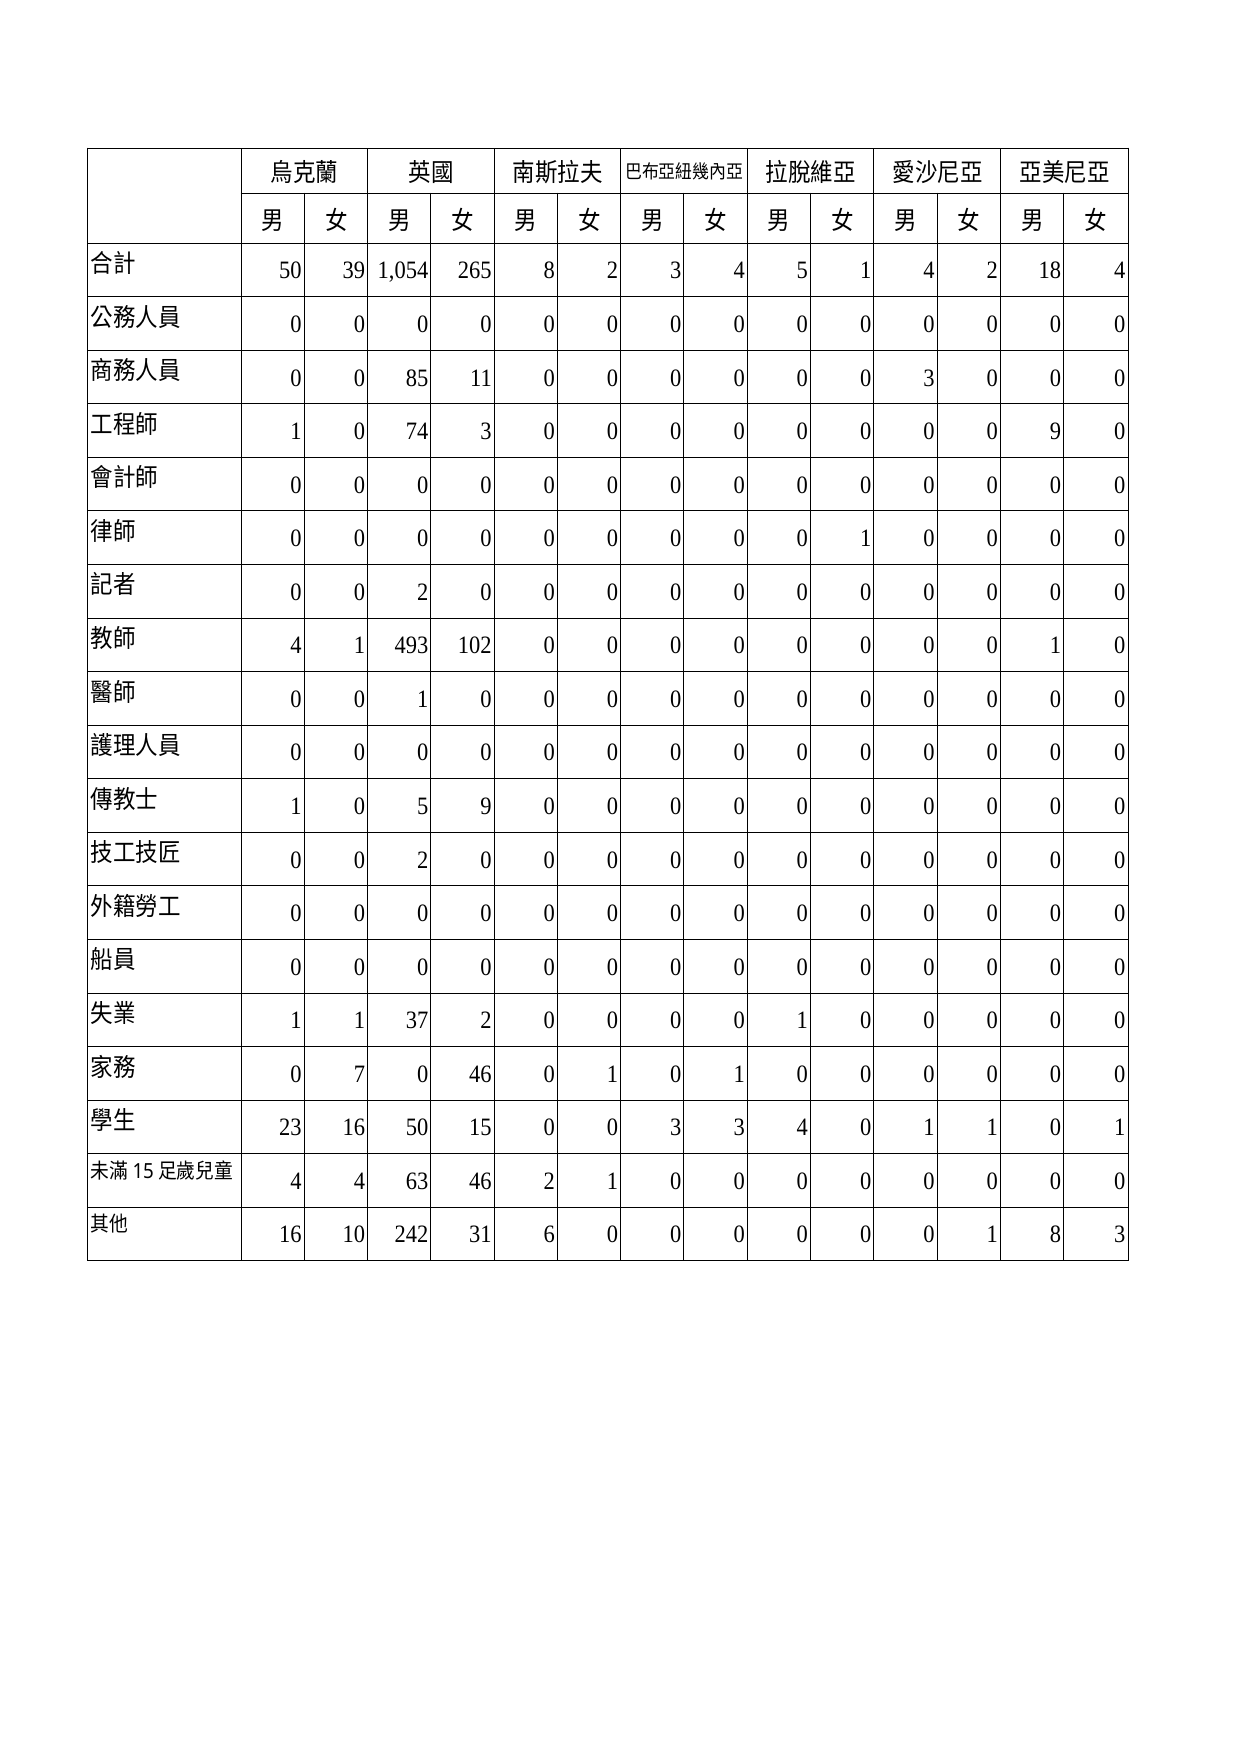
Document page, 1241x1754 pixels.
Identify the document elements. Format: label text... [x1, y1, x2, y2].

table_cell 0 [811, 1154, 873, 1207]
table_cell 0 [1001, 779, 1063, 832]
table_cell 0 [811, 940, 873, 992]
table_cell 外籍勞工 [88, 886, 241, 939]
table_cell 0 [621, 351, 683, 403]
table_cell 0 [621, 1047, 683, 1099]
table_cell 242 [368, 1208, 430, 1260]
table_cell 4 [242, 1154, 304, 1207]
table_cell 0 [558, 619, 620, 671]
table_cell 0 [305, 297, 367, 350]
table_cell 3 [874, 351, 937, 403]
table_cell 0 [621, 619, 683, 671]
table_cell 男 [621, 194, 683, 243]
table_cell 1 [748, 994, 810, 1046]
table_cell 0 [684, 458, 747, 510]
table_cell 2 [938, 244, 1000, 296]
table_cell 0 [684, 940, 747, 992]
table_cell 記者 [88, 565, 241, 617]
table_cell 船員 [88, 940, 241, 992]
table_cell 0 [684, 565, 747, 617]
table_cell 1 [558, 1154, 620, 1207]
table_cell 0 [305, 779, 367, 832]
table_cell 0 [558, 672, 620, 724]
table_cell 0 [621, 672, 683, 724]
table_cell 0 [305, 886, 367, 939]
table_cell 0 [558, 351, 620, 403]
table_cell 1 [811, 244, 873, 296]
table_cell 0 [748, 1154, 810, 1207]
table_cell 0 [305, 351, 367, 403]
table_cell 0 [748, 1208, 810, 1260]
table_cell 0 [1064, 351, 1128, 403]
table_cell 商務人員 [88, 351, 241, 403]
table_cell 0 [938, 672, 1000, 724]
table_cell 0 [621, 511, 683, 564]
table_header 英國 [368, 149, 494, 193]
table_cell 0 [495, 1047, 557, 1099]
table_cell 0 [1064, 565, 1128, 617]
table_cell 0 [558, 1208, 620, 1260]
table_cell 合計 [88, 244, 241, 296]
table_cell 0 [242, 886, 304, 939]
table_cell 0 [938, 726, 1000, 778]
table_cell 0 [621, 994, 683, 1046]
table_cell 0 [1064, 619, 1128, 671]
table_cell 4 [748, 1101, 810, 1153]
table_cell 0 [811, 886, 873, 939]
table_cell 傳教士 [88, 779, 241, 832]
table_cell 0 [684, 726, 747, 778]
table_cell 0 [621, 779, 683, 832]
table_cell 0 [748, 833, 810, 885]
table_header 拉脫維亞 [748, 149, 873, 193]
table_cell 技工技匠 [88, 833, 241, 885]
table_cell 0 [621, 886, 683, 939]
table_cell 0 [684, 1208, 747, 1260]
table_cell 0 [242, 672, 304, 724]
table_cell 0 [811, 833, 873, 885]
table_cell 0 [684, 619, 747, 671]
table_cell 8 [1001, 1208, 1063, 1260]
table_cell 男 [242, 194, 304, 243]
table_cell 0 [242, 833, 304, 885]
table_cell 0 [558, 886, 620, 939]
table_cell 3 [431, 404, 494, 457]
table_cell 0 [1064, 458, 1128, 510]
table_cell 23 [242, 1101, 304, 1153]
table_cell 0 [558, 994, 620, 1046]
table_cell 0 [1001, 351, 1063, 403]
table_cell 5 [368, 779, 430, 832]
table_cell 男 [368, 194, 430, 243]
table_cell 0 [811, 672, 873, 724]
table_cell 律師 [88, 511, 241, 564]
table_cell 0 [811, 726, 873, 778]
table_cell 0 [305, 940, 367, 992]
table_cell 0 [684, 404, 747, 457]
table_cell 0 [1001, 940, 1063, 992]
table_cell 0 [305, 511, 367, 564]
table_cell 1 [305, 619, 367, 671]
table_cell 74 [368, 404, 430, 457]
table_header 亞美尼亞 [1001, 149, 1128, 193]
table_cell 102 [431, 619, 494, 671]
table_cell 0 [495, 404, 557, 457]
table_cell 0 [621, 726, 683, 778]
table_cell 37 [368, 994, 430, 1046]
table_cell 0 [748, 351, 810, 403]
table_cell 16 [242, 1208, 304, 1260]
table_cell 0 [431, 297, 494, 350]
table_cell 46 [431, 1154, 494, 1207]
table_cell 0 [1064, 886, 1128, 939]
table_cell 0 [1001, 1154, 1063, 1207]
table_cell 0 [305, 672, 367, 724]
table_cell 0 [811, 458, 873, 510]
table_cell 0 [495, 994, 557, 1046]
table_cell 0 [938, 994, 1000, 1046]
table_cell 1 [1001, 619, 1063, 671]
table_cell 0 [938, 297, 1000, 350]
table_cell 0 [874, 672, 937, 724]
table_cell 493 [368, 619, 430, 671]
table_cell 0 [1001, 297, 1063, 350]
table_cell 女 [558, 194, 620, 243]
table_cell 0 [684, 511, 747, 564]
table_cell 會計師 [88, 458, 241, 510]
table_cell 0 [1001, 833, 1063, 885]
table_cell 0 [874, 619, 937, 671]
table_cell 0 [1001, 886, 1063, 939]
table_cell 0 [242, 511, 304, 564]
table_cell 0 [242, 565, 304, 617]
table_cell 0 [431, 940, 494, 992]
table_cell 護理人員 [88, 726, 241, 778]
table_cell 0 [874, 886, 937, 939]
table_cell 0 [748, 458, 810, 510]
table_cell 15 [431, 1101, 494, 1153]
table_cell 0 [874, 994, 937, 1046]
table_cell 16 [305, 1101, 367, 1153]
table_cell 0 [811, 404, 873, 457]
table_cell 4 [1064, 244, 1128, 296]
table_cell 0 [938, 619, 1000, 671]
table_cell 0 [431, 833, 494, 885]
table_cell 4 [305, 1154, 367, 1207]
table_cell 0 [558, 940, 620, 992]
table_cell 0 [1064, 994, 1128, 1046]
table_cell 9 [1001, 404, 1063, 457]
table_cell 0 [748, 511, 810, 564]
table_cell 0 [684, 779, 747, 832]
table_cell 1 [684, 1047, 747, 1099]
table_cell 男 [748, 194, 810, 243]
table_cell 0 [748, 297, 810, 350]
table_cell 0 [368, 297, 430, 350]
table_cell 0 [368, 511, 430, 564]
table_cell 0 [495, 565, 557, 617]
table_cell 4 [874, 244, 937, 296]
table_cell 0 [684, 1154, 747, 1207]
table_cell 0 [1064, 297, 1128, 350]
table_cell 0 [495, 833, 557, 885]
table_cell 0 [938, 458, 1000, 510]
table_cell 0 [748, 404, 810, 457]
table_cell 0 [621, 833, 683, 885]
table_cell 0 [748, 619, 810, 671]
table_cell 4 [242, 619, 304, 671]
table_cell 0 [811, 1208, 873, 1260]
table_cell 0 [242, 1047, 304, 1099]
table_cell 0 [811, 619, 873, 671]
table_cell 0 [938, 404, 1000, 457]
table_cell 0 [684, 351, 747, 403]
table_cell 3 [621, 244, 683, 296]
table_cell 0 [1064, 940, 1128, 992]
table_cell 0 [495, 1101, 557, 1153]
table_cell 教師 [88, 619, 241, 671]
table_cell 0 [1001, 1101, 1063, 1153]
table_cell 0 [558, 458, 620, 510]
table_cell 0 [495, 779, 557, 832]
table_cell 0 [368, 1047, 430, 1099]
table_cell 0 [368, 726, 430, 778]
table_cell 1,054 [368, 244, 430, 296]
table_cell 0 [558, 726, 620, 778]
table_cell 265 [431, 244, 494, 296]
table_cell 0 [558, 297, 620, 350]
table_cell 0 [811, 779, 873, 832]
table_cell 0 [1064, 1047, 1128, 1099]
table_cell 0 [495, 297, 557, 350]
table_cell 0 [748, 565, 810, 617]
table_cell 1 [1064, 1101, 1128, 1153]
table_cell 1 [811, 511, 873, 564]
table_cell 0 [811, 1047, 873, 1099]
table_cell 公務人員 [88, 297, 241, 350]
table_cell 女 [305, 194, 367, 243]
table_cell 0 [874, 1154, 937, 1207]
table_cell 2 [495, 1154, 557, 1207]
table_cell 0 [1064, 672, 1128, 724]
table_cell 2 [558, 244, 620, 296]
table_cell 3 [621, 1101, 683, 1153]
table_cell 1 [368, 672, 430, 724]
table_cell 0 [684, 297, 747, 350]
table_cell 0 [1001, 565, 1063, 617]
table_cell 0 [748, 886, 810, 939]
table_cell 0 [684, 672, 747, 724]
table_header 南斯拉夫 [495, 149, 620, 193]
table_cell 5 [748, 244, 810, 296]
table_cell 0 [621, 940, 683, 992]
table_cell 7 [305, 1047, 367, 1099]
table_cell 0 [431, 511, 494, 564]
table_cell 0 [558, 511, 620, 564]
table_cell 2 [368, 565, 430, 617]
table_cell 0 [431, 672, 494, 724]
table_cell 0 [305, 404, 367, 457]
table_cell 0 [748, 672, 810, 724]
table_cell 0 [242, 726, 304, 778]
table_cell 1 [874, 1101, 937, 1153]
table_cell 0 [938, 1154, 1000, 1207]
table_cell 0 [621, 565, 683, 617]
table_cell 0 [621, 1208, 683, 1260]
table_cell 0 [305, 458, 367, 510]
table_cell 0 [1001, 1047, 1063, 1099]
table_cell 50 [242, 244, 304, 296]
table_cell 0 [811, 565, 873, 617]
table_cell 0 [305, 565, 367, 617]
table_header 愛沙尼亞 [874, 149, 1000, 193]
table_cell 0 [495, 672, 557, 724]
table_cell 0 [495, 351, 557, 403]
table_cell 0 [558, 565, 620, 617]
table_cell 0 [1064, 1154, 1128, 1207]
table_cell 失業 [88, 994, 241, 1046]
table_cell 0 [874, 833, 937, 885]
table_cell 0 [811, 297, 873, 350]
table_cell 0 [938, 833, 1000, 885]
table_cell 0 [1001, 458, 1063, 510]
table_cell 0 [621, 1154, 683, 1207]
table_cell 0 [874, 779, 937, 832]
table_cell 0 [748, 940, 810, 992]
table_cell 0 [874, 1047, 937, 1099]
table_cell 0 [684, 886, 747, 939]
table_cell 0 [431, 458, 494, 510]
table_cell 0 [938, 351, 1000, 403]
table_cell 醫師 [88, 672, 241, 724]
table_header 巴布亞紐幾內亞 [621, 149, 747, 193]
table_cell 0 [495, 511, 557, 564]
table_cell 1 [242, 779, 304, 832]
table_cell 0 [938, 940, 1000, 992]
table_cell 8 [495, 244, 557, 296]
table_cell 其他 [88, 1208, 241, 1260]
table_cell 0 [811, 1101, 873, 1153]
table_cell 0 [558, 404, 620, 457]
table_cell 1 [938, 1101, 1000, 1153]
table_cell 0 [874, 404, 937, 457]
table_cell 0 [495, 619, 557, 671]
table_cell 3 [1064, 1208, 1128, 1260]
table_cell 0 [748, 1047, 810, 1099]
table_cell 46 [431, 1047, 494, 1099]
table_cell 0 [495, 726, 557, 778]
table_cell 0 [431, 565, 494, 617]
table_cell 男 [495, 194, 557, 243]
table_cell 0 [1064, 511, 1128, 564]
table_cell 0 [874, 726, 937, 778]
table_cell 0 [495, 458, 557, 510]
table_cell 工程師 [88, 404, 241, 457]
table_cell 0 [558, 1101, 620, 1153]
table_cell 1 [242, 404, 304, 457]
table_cell 0 [811, 351, 873, 403]
table_cell 0 [368, 940, 430, 992]
table_cell 0 [874, 565, 937, 617]
table_cell 0 [684, 994, 747, 1046]
table_cell 4 [684, 244, 747, 296]
table_cell 0 [938, 511, 1000, 564]
table_cell 未滿15足歲兒童 [88, 1154, 241, 1207]
table_cell 0 [242, 458, 304, 510]
table_cell 0 [558, 833, 620, 885]
table_cell 2 [431, 994, 494, 1046]
table_cell 1 [305, 994, 367, 1046]
table_cell 0 [1001, 994, 1063, 1046]
table_cell 0 [1064, 726, 1128, 778]
table_cell 0 [684, 833, 747, 885]
table_cell 0 [621, 458, 683, 510]
table_cell 1 [558, 1047, 620, 1099]
table_cell 0 [748, 779, 810, 832]
table_cell 6 [495, 1208, 557, 1260]
table_cell 0 [874, 458, 937, 510]
table_cell 0 [368, 886, 430, 939]
table_cell 0 [368, 458, 430, 510]
table_cell 0 [495, 940, 557, 992]
table_cell 女 [811, 194, 873, 243]
table_cell 0 [1001, 672, 1063, 724]
table_cell 0 [1001, 511, 1063, 564]
table_cell 0 [495, 886, 557, 939]
table_cell 0 [874, 940, 937, 992]
table_cell 0 [431, 886, 494, 939]
table_cell 0 [242, 940, 304, 992]
table_cell 學生 [88, 1101, 241, 1153]
table_cell 男 [874, 194, 937, 243]
table_cell 0 [242, 351, 304, 403]
table_cell 0 [938, 779, 1000, 832]
table_cell 0 [938, 565, 1000, 617]
table_cell 0 [1064, 404, 1128, 457]
table_header [88, 149, 241, 243]
table_cell 0 [558, 779, 620, 832]
table_cell 女 [1064, 194, 1128, 243]
table_cell 3 [684, 1101, 747, 1153]
table_cell 男 [1001, 194, 1063, 243]
table_cell 0 [431, 726, 494, 778]
table_cell 1 [242, 994, 304, 1046]
table_cell 18 [1001, 244, 1063, 296]
table_cell 0 [748, 726, 810, 778]
table_cell 0 [242, 297, 304, 350]
table_cell 1 [938, 1208, 1000, 1260]
table_cell 50 [368, 1101, 430, 1153]
table_cell 家務 [88, 1047, 241, 1099]
table_cell 39 [305, 244, 367, 296]
table_cell 0 [874, 1208, 937, 1260]
table_cell 2 [368, 833, 430, 885]
table_header 烏克蘭 [242, 149, 367, 193]
table_cell 0 [874, 511, 937, 564]
table_cell 10 [305, 1208, 367, 1260]
table_cell 女 [431, 194, 494, 243]
table_cell 0 [874, 297, 937, 350]
table_cell 0 [1064, 779, 1128, 832]
table_cell 0 [305, 833, 367, 885]
table_cell 0 [938, 886, 1000, 939]
table_cell 0 [305, 726, 367, 778]
table_cell 9 [431, 779, 494, 832]
table_cell 女 [938, 194, 1000, 243]
table_cell 0 [1064, 833, 1128, 885]
table_cell 85 [368, 351, 430, 403]
table_cell 0 [811, 994, 873, 1046]
table_cell 0 [1001, 726, 1063, 778]
table_cell 女 [684, 194, 747, 243]
table_cell 0 [621, 297, 683, 350]
table_cell 0 [621, 404, 683, 457]
table_cell 31 [431, 1208, 494, 1260]
table_cell 0 [938, 1047, 1000, 1099]
table_cell 11 [431, 351, 494, 403]
table_cell 63 [368, 1154, 430, 1207]
